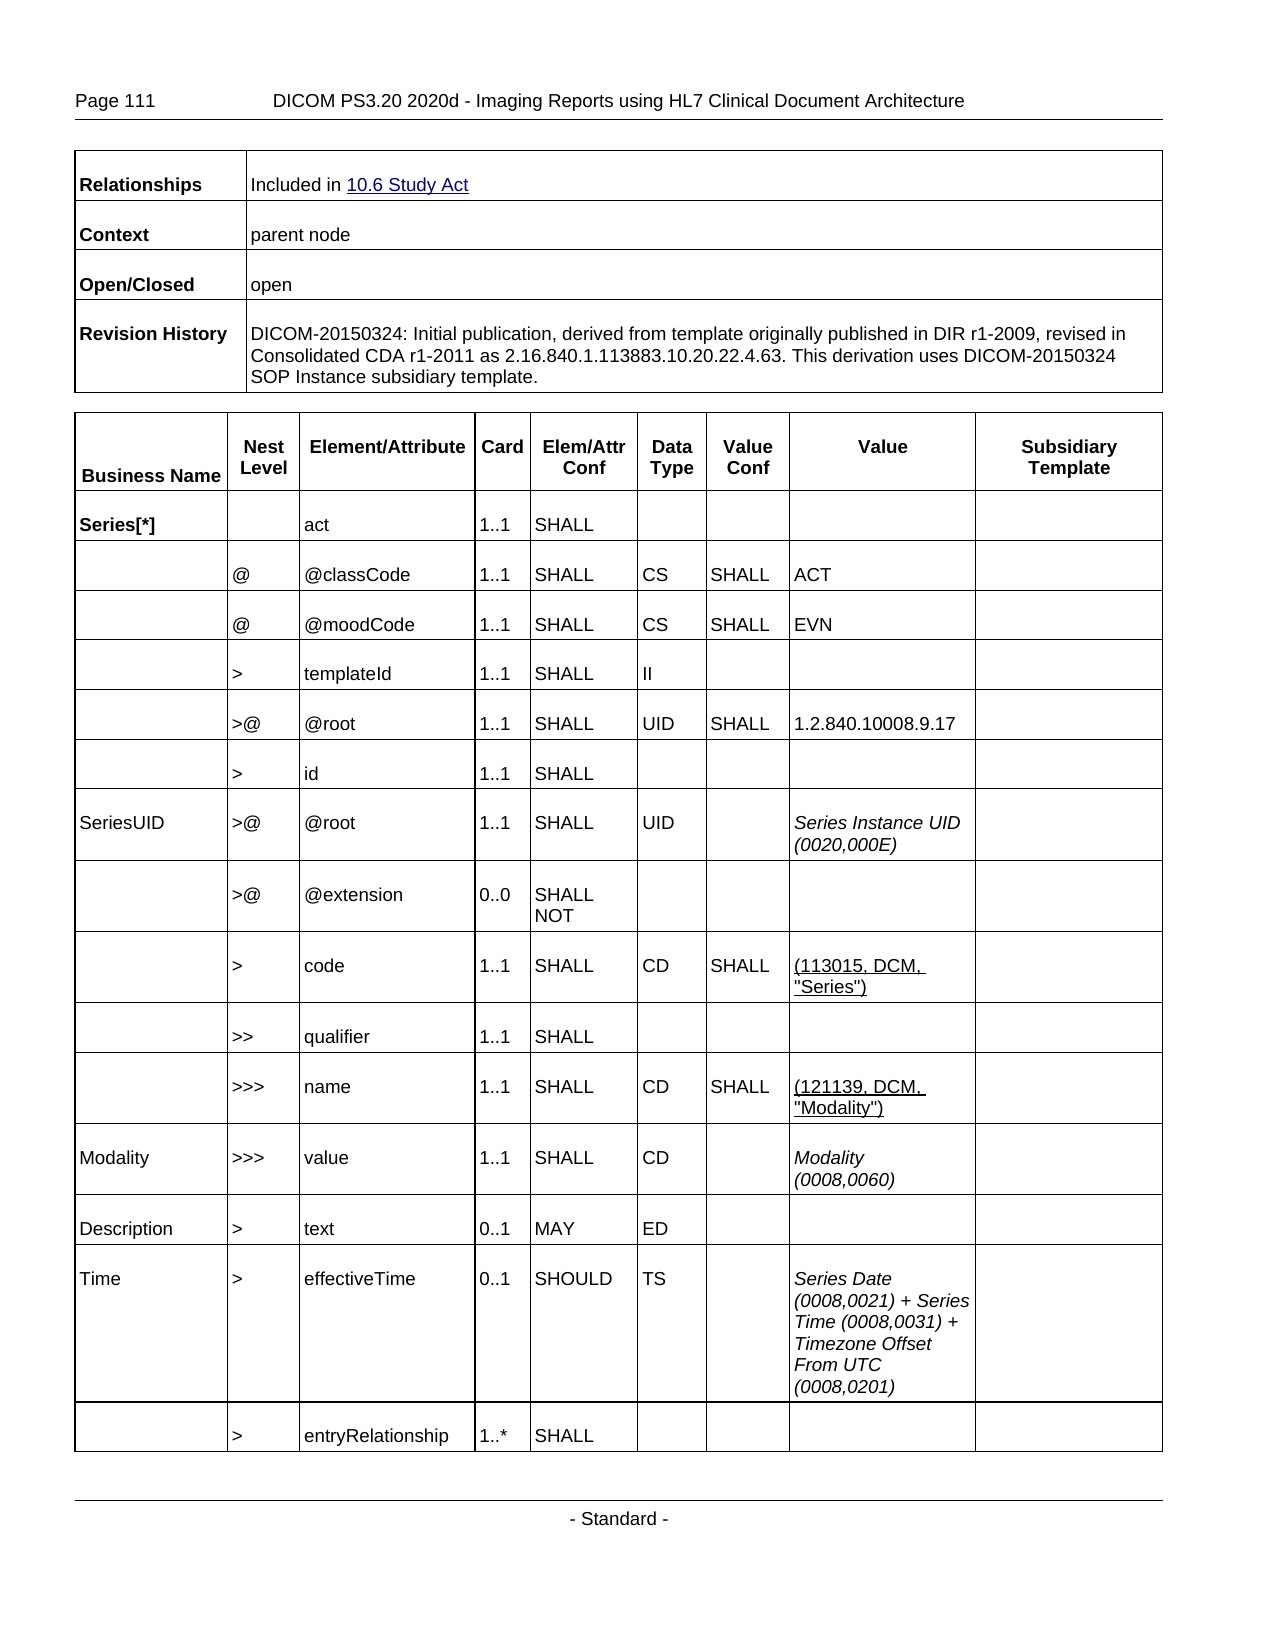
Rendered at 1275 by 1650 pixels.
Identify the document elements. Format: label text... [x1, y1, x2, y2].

table_cell 1..1 [476, 541, 530, 589]
table_cell DICOM-20150324: Initial publication, derived from template originally published in DIR r1-2009, revised in Consolidated CDA r1-2011 as 2.16.840.1.113883.10.20.22.4.63. This derivation uses DICOM-20150324 SOP Instance subsidiary template. [247, 300, 1162, 392]
table_cell [638, 1403, 706, 1451]
table_cell [76, 541, 227, 589]
table_cell >>> [228, 1124, 299, 1194]
table_cell [790, 861, 975, 931]
table_header Data Type [638, 413, 706, 490]
table_cell [976, 1124, 1162, 1194]
table_cell 1..1 [476, 690, 530, 738]
table_cell 1..* [476, 1403, 530, 1451]
table_cell Revision History [76, 300, 246, 392]
table_cell 1..1 [476, 789, 530, 859]
table_cell 0..1 [476, 1245, 530, 1401]
table_cell Context [76, 201, 246, 249]
table_cell [976, 690, 1162, 738]
table_cell CS [638, 541, 706, 589]
table_cell @ [228, 541, 299, 589]
table_header Element/​Attribute [300, 413, 474, 490]
table_cell Series Date (0008,0021) + Series Time (0008,0031) + Timezone Offset From UTC (0008,0201) [790, 1245, 975, 1401]
table_cell Description [76, 1195, 227, 1244]
table_cell [638, 861, 706, 931]
table_cell SHALL [531, 541, 637, 589]
table_header Nest Level [228, 413, 299, 490]
table_cell Modality [76, 1124, 227, 1194]
table_cell [976, 932, 1162, 1002]
table_cell [976, 541, 1162, 589]
table_cell @classCode [300, 541, 474, 589]
table_cell [707, 740, 789, 788]
table_cell ED [638, 1195, 706, 1244]
table_header Value [790, 413, 975, 490]
table_cell [976, 861, 1162, 931]
table_cell [976, 1403, 1162, 1451]
table_cell [638, 1003, 706, 1052]
table_cell [976, 591, 1162, 639]
table_cell (121139, DCM, "Modality") [790, 1053, 975, 1123]
table_cell [707, 1403, 789, 1451]
table_cell [638, 491, 706, 540]
table_cell SHALL [531, 591, 637, 639]
table_cell 1..1 [476, 491, 530, 540]
table_cell @extension [300, 861, 474, 931]
table_cell [976, 1003, 1162, 1052]
table_cell [790, 491, 975, 540]
table_cell [228, 491, 299, 540]
table_cell SHALL [531, 690, 637, 738]
table_cell [76, 640, 227, 689]
table_cell [707, 491, 789, 540]
table_cell [76, 1403, 227, 1451]
table_cell SHALL [531, 1053, 637, 1123]
table_cell 1.2.840.10008.9.17 [790, 690, 975, 738]
table_cell EVN [790, 591, 975, 639]
table_cell [707, 1245, 789, 1401]
table_cell [707, 1003, 789, 1052]
table_cell value [300, 1124, 474, 1194]
table_cell Modality (0008,0060) [790, 1124, 975, 1194]
table_cell UID [638, 789, 706, 859]
table_cell effective​Time [300, 1245, 474, 1401]
table_cell qualifier [300, 1003, 474, 1052]
table_cell [976, 1195, 1162, 1244]
table_cell 1..1 [476, 932, 530, 1002]
table_cell 0..0 [476, 861, 530, 931]
table_cell SHALL [531, 789, 637, 859]
table_cell [790, 1195, 975, 1244]
table_cell [707, 789, 789, 859]
table_cell [76, 1003, 227, 1052]
table_cell [76, 740, 227, 788]
table_header Business Name [76, 413, 227, 490]
table_cell > [228, 1403, 299, 1451]
table_cell template​Id [300, 640, 474, 689]
table_header Card [476, 413, 530, 490]
table_cell parent node [247, 201, 1162, 249]
table_cell >@ [228, 789, 299, 859]
table_cell @root [300, 690, 474, 738]
table_cell Series Instance UID (0020,000E) [790, 789, 975, 859]
table_cell > [228, 740, 299, 788]
table_cell open [247, 250, 1162, 299]
table_cell text [300, 1195, 474, 1244]
table_cell 1..1 [476, 1124, 530, 1194]
table_cell CD [638, 1053, 706, 1123]
table_cell 1..1 [476, 1053, 530, 1123]
table_cell [976, 1245, 1162, 1401]
table_cell [790, 640, 975, 689]
table_cell @moodCode [300, 591, 474, 639]
table_cell SHALL [707, 932, 789, 1002]
table_cell act [300, 491, 474, 540]
table_cell 1..1 [476, 740, 530, 788]
table_cell [76, 1053, 227, 1123]
table_header Elem/Attr Conf [531, 413, 637, 490]
table_cell [76, 690, 227, 738]
table_cell SHALL [531, 740, 637, 788]
table_cell > [228, 932, 299, 1002]
table_cell Open/Closed [76, 250, 246, 299]
table_cell [976, 789, 1162, 859]
table_cell Relationships [76, 151, 246, 200]
table_cell Series​UID [76, 789, 227, 859]
table_cell [638, 740, 706, 788]
table_cell code [300, 932, 474, 1002]
table_cell TS [638, 1245, 706, 1401]
table_cell [707, 861, 789, 931]
table_cell 1..1 [476, 640, 530, 689]
table_cell Series[*] [76, 491, 227, 540]
table_cell > [228, 640, 299, 689]
table_cell CD [638, 932, 706, 1002]
table_cell [707, 1124, 789, 1194]
table_cell [76, 591, 227, 639]
table_cell SHALL [531, 491, 637, 540]
table_cell >@ [228, 861, 299, 931]
table_cell >>> [228, 1053, 299, 1123]
table_cell > [228, 1245, 299, 1401]
table_cell name [300, 1053, 474, 1123]
table_cell Time [76, 1245, 227, 1401]
table_cell CS [638, 591, 706, 639]
table_cell SHALL [707, 541, 789, 589]
table_cell >> [228, 1003, 299, 1052]
table_cell id [300, 740, 474, 788]
table_cell [976, 640, 1162, 689]
table_cell UID [638, 690, 706, 738]
table_cell [976, 1053, 1162, 1123]
table_header Subsidiary Template [976, 413, 1162, 490]
table_cell [707, 1195, 789, 1244]
table_cell [707, 640, 789, 689]
table_cell 1..1 [476, 591, 530, 639]
table_cell SHALL [531, 1003, 637, 1052]
table_cell SHALL [531, 932, 637, 1002]
table_header Value Conf [707, 413, 789, 490]
table_cell SHALL [531, 1124, 637, 1194]
table_cell [790, 1403, 975, 1451]
table_cell entry​Relationship [300, 1403, 474, 1451]
table_cell @ [228, 591, 299, 639]
table_cell > [228, 1195, 299, 1244]
table_cell [976, 491, 1162, 540]
table_cell [790, 1003, 975, 1052]
table_cell SHALL [707, 591, 789, 639]
table_cell SHALL [707, 690, 789, 738]
table_cell ACT [790, 541, 975, 589]
table_cell 0..1 [476, 1195, 530, 1244]
table_cell @root [300, 789, 474, 859]
table_cell [76, 932, 227, 1002]
table_cell (113015, DCM, "Series") [790, 932, 975, 1002]
table_cell >@ [228, 690, 299, 738]
table_cell 1..1 [476, 1003, 530, 1052]
table_cell MAY [531, 1195, 637, 1244]
table_cell [76, 861, 227, 931]
table_cell SHALL [531, 1403, 637, 1451]
table_cell SHOULD [531, 1245, 637, 1401]
table_cell II [638, 640, 706, 689]
table_cell CD [638, 1124, 706, 1194]
table_cell SHALL [531, 640, 637, 689]
table_cell [790, 740, 975, 788]
table_cell SHALL NOT [531, 861, 637, 931]
table_cell Included in 10.6 Study Act [247, 151, 1162, 200]
table_cell [976, 740, 1162, 788]
table_cell SHALL [707, 1053, 789, 1123]
